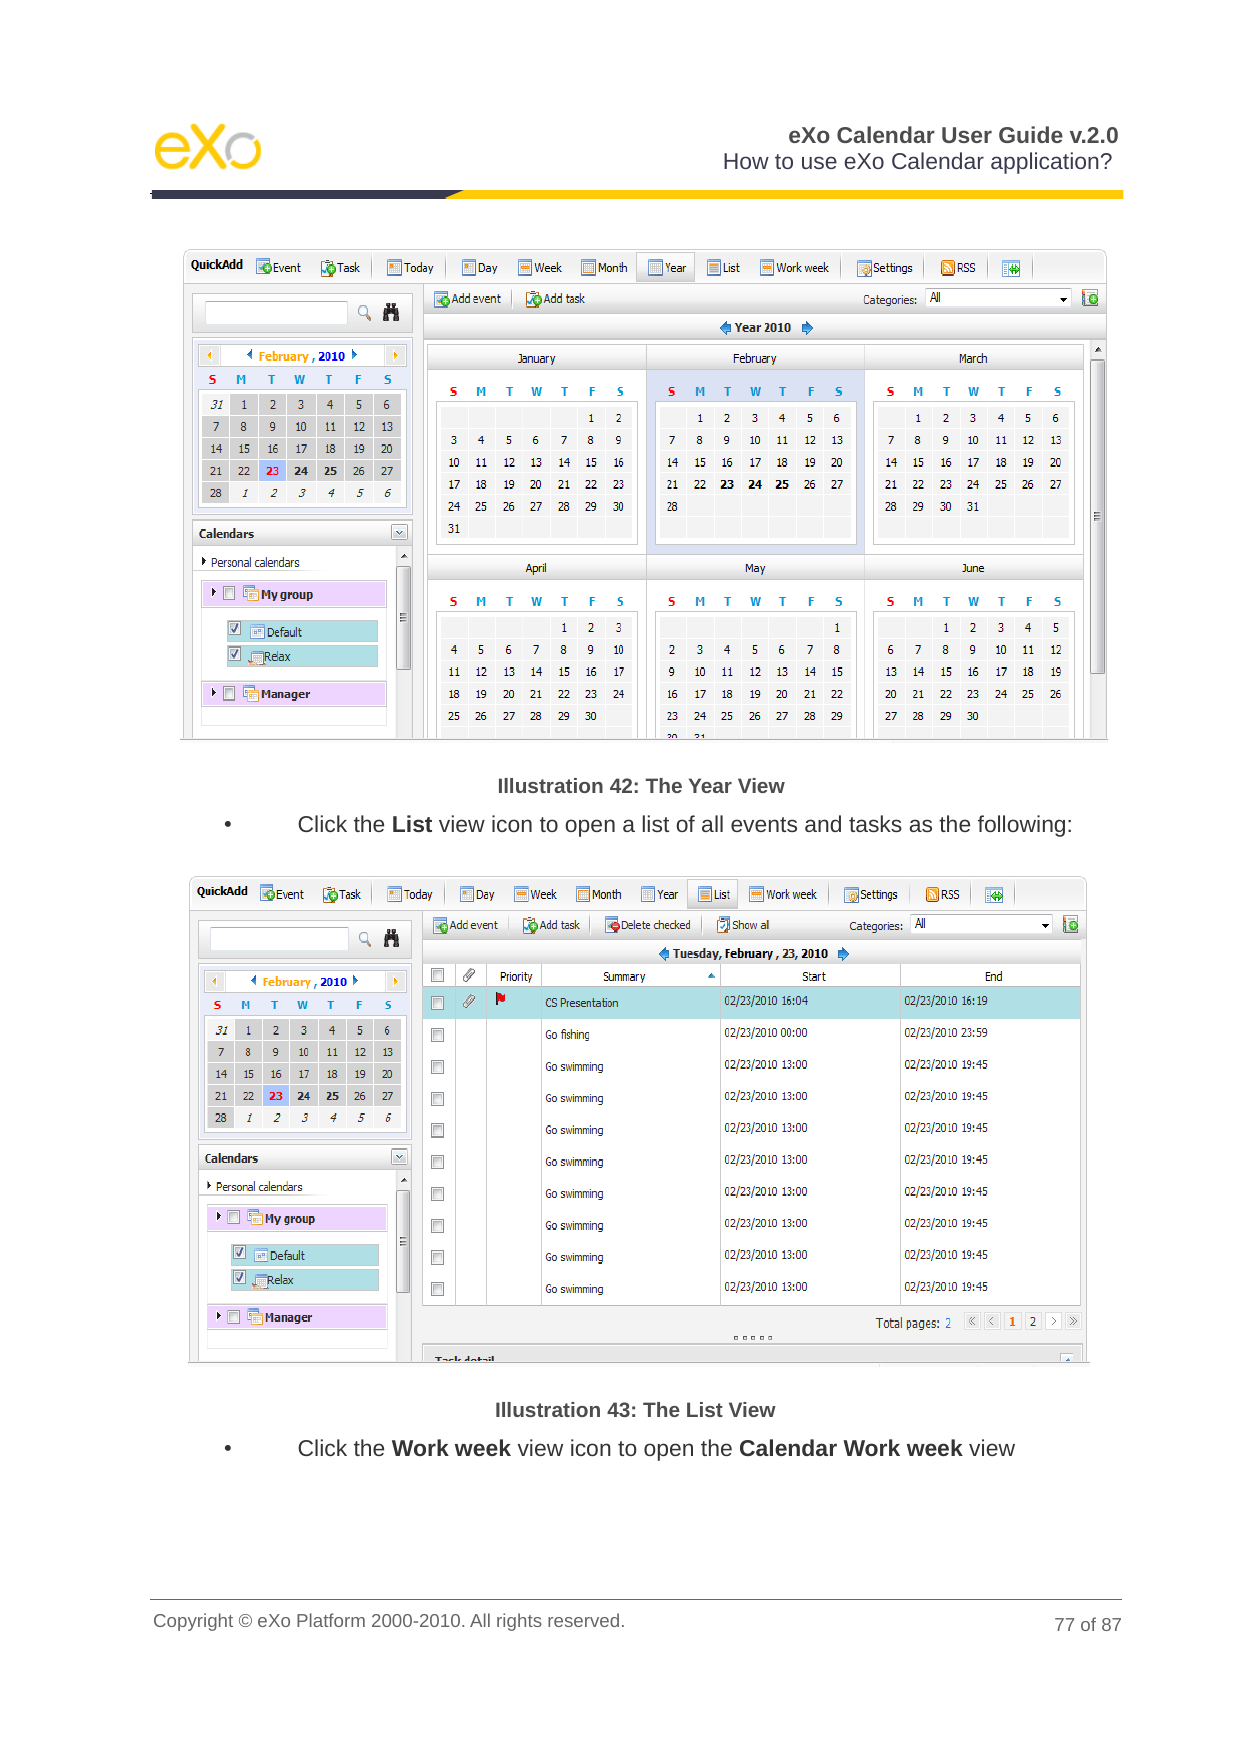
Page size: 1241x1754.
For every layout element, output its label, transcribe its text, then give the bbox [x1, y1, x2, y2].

picture [155, 123, 262, 170]
list Click the List view icon to open a list of all events and tasks as the following: [174, 218, 1122, 837]
picture [180, 244, 1109, 743]
picture [151, 190, 1124, 199]
list Illustration 43: The List View [181, 1367, 1090, 1422]
picture [187, 874, 1090, 1367]
list Click the Work week view icon to open the Calendar Work week view [181, 866, 1122, 1461]
list Illustration 42: The Year View [174, 743, 1108, 798]
